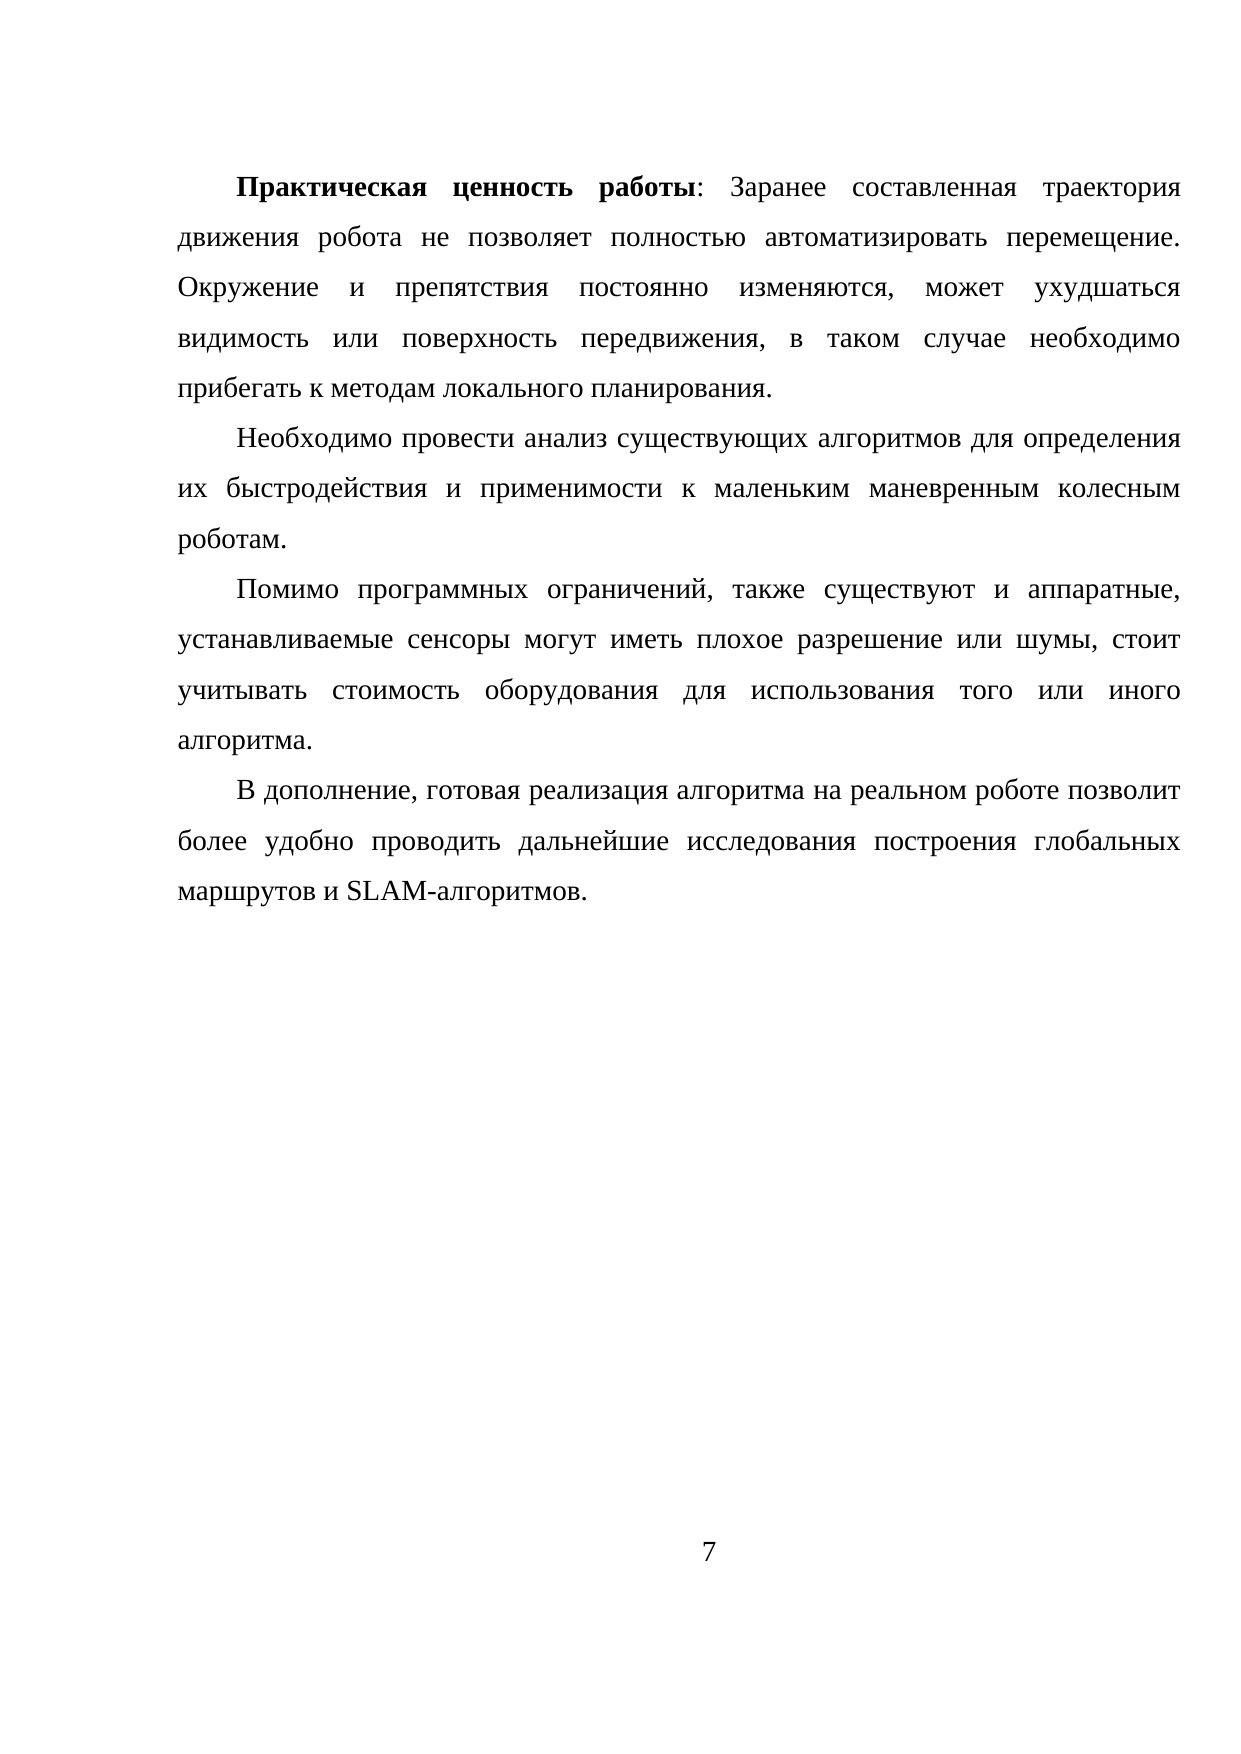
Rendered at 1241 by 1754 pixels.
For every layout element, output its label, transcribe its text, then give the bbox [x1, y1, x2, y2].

text Практическая ценность работы: Заранее составленная траектория движения робота не позволяет полностью автоматизировать перемещение. Окружение и препятствия постоянно изменяются, может ухудшаться видимость или поверхность передвижения, в таком случае необходимо прибегать к методам локального планирования. [177, 169, 1181, 403]
text Необходимо провести анализ существующих алгоритмов для определения их быстродействия и применимости к маленьким маневренным колесным роботам. [177, 420, 1181, 554]
text В дополнение, готовая реализация алгоритма на реальном роботе позволит более удобно проводить дальнейшие исследования построения глобальных маршрутов и SLAM-алгоритмов. [177, 772, 1181, 907]
text Помимо программных ограничений, также существуют и аппаратные, устанавливаемые сенсоры могут иметь плохое разрешение или шумы, стоит учитывать стоимость оборудования для использования того или иного алгоритма. [177, 571, 1181, 756]
